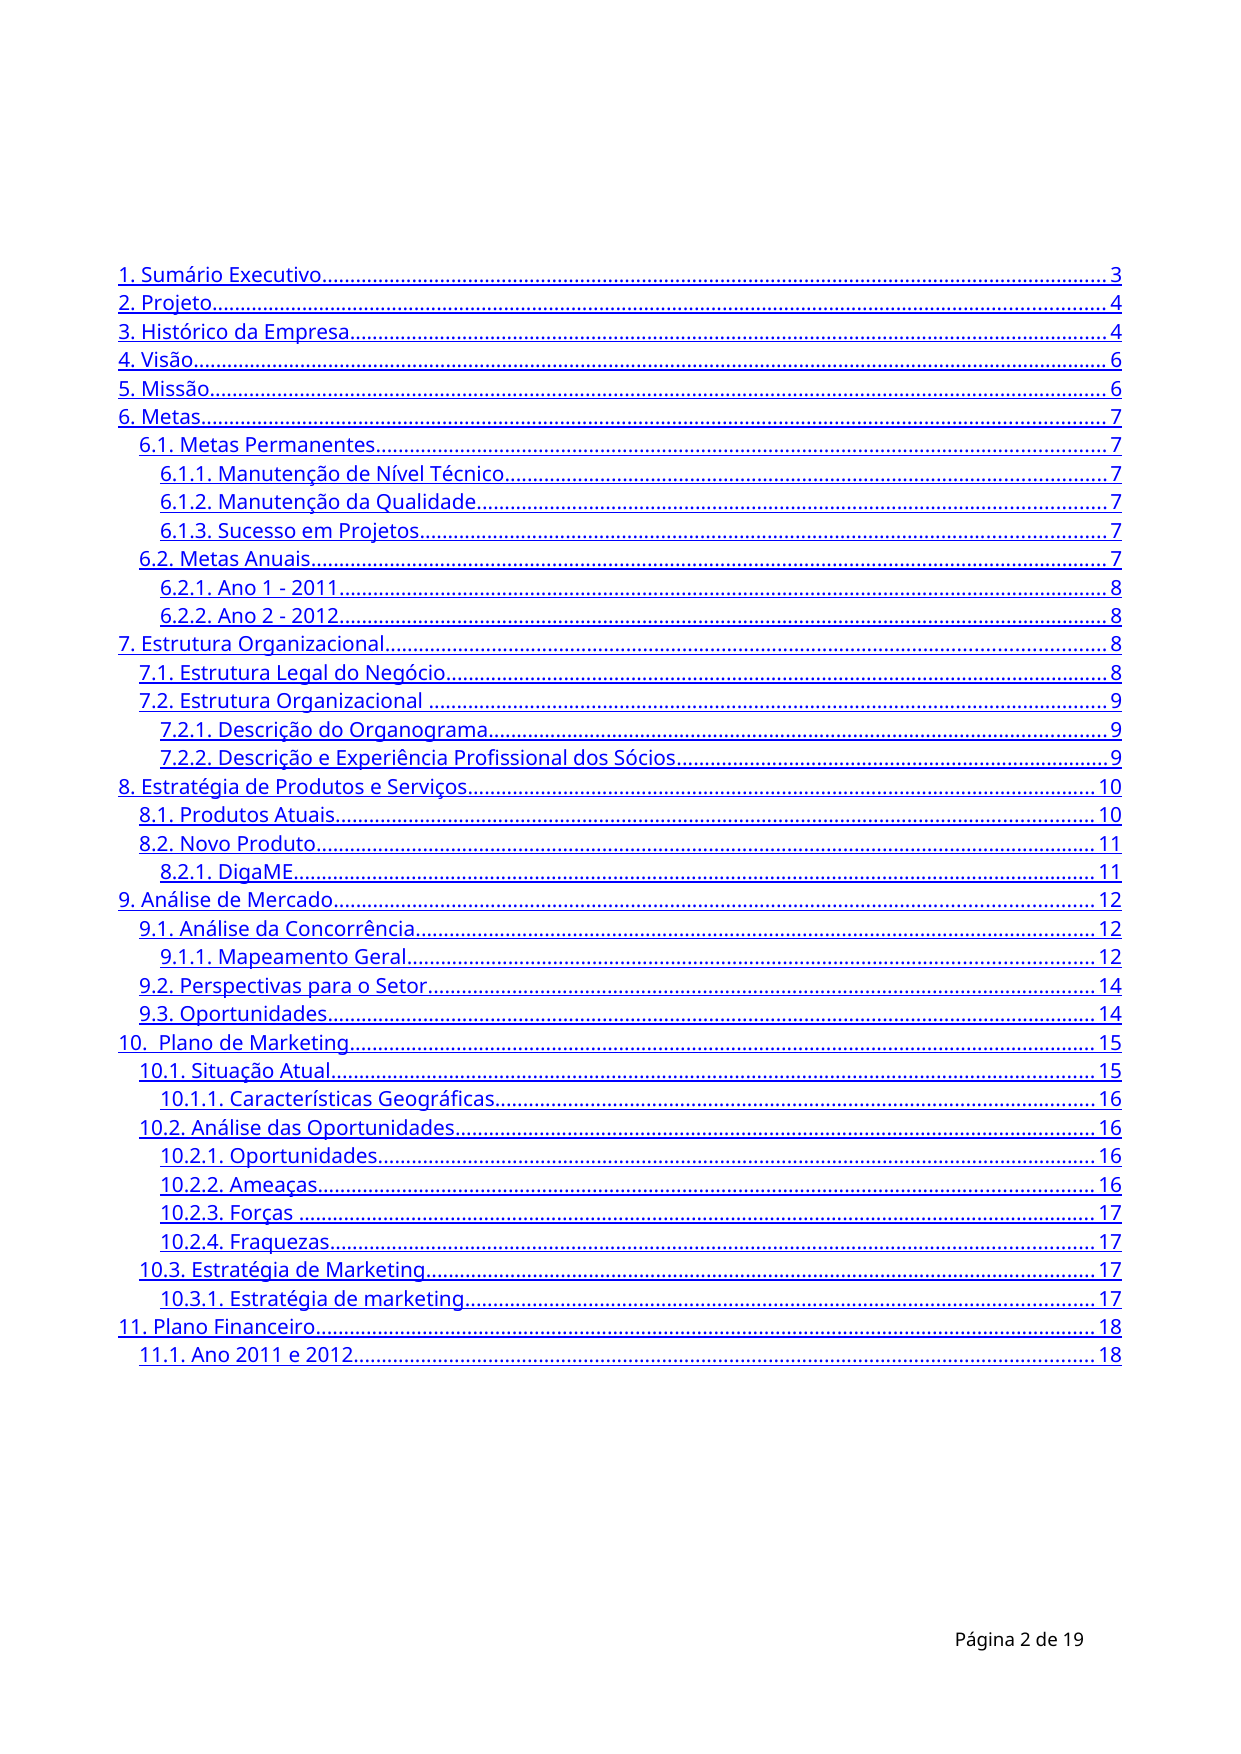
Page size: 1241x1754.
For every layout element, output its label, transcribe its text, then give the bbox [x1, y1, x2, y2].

text 9.1. Análise da Concorrência 12 [139, 914, 1122, 938]
text 5. Missão 6 [118, 374, 1122, 398]
text 10.3. Estratégia de Marketing 17 [139, 1255, 1122, 1279]
text 10.2.1. Oportunidades 16 [160, 1141, 1122, 1166]
text 7.2.2. Descrição e Experiência Profissional dos Sócios 9 [160, 743, 1122, 767]
text 2. Projeto 4 [118, 288, 1122, 312]
text 9.2. Perspectivas para o Setor 14 [139, 971, 1122, 995]
text 3. Histórico da Empresa 4 [118, 317, 1122, 341]
text 10.1. Situação Atual 15 [139, 1056, 1122, 1080]
text 10.2. Análise das Oportunidades 16 [139, 1113, 1122, 1137]
text 9.1.1. Mapeamento Geral 12 [160, 942, 1122, 967]
text 9. Análise de Mercado 12 [118, 886, 1122, 910]
text 6.2. Metas Anuais 7 [139, 544, 1122, 568]
text 4. Visão 6 [118, 345, 1122, 369]
text 11. Plano Financeiro 18 [118, 1312, 1122, 1336]
text 7.2. Estrutura Organizacional 9 [139, 686, 1122, 711]
text 10. Plano de Marketing 15 [118, 1028, 1122, 1052]
text 11.1. Ano 2011 e 2012 18 [139, 1341, 1122, 1365]
text 10.2.2. Ameaças 16 [160, 1170, 1122, 1194]
text 10.1.1. Características Geográficas 16 [160, 1084, 1122, 1109]
text 6. Metas 7 [118, 402, 1122, 426]
text 7.2.1. Descrição do Organograma 9 [160, 715, 1122, 739]
text 9.3. Oportunidades 14 [139, 999, 1122, 1023]
text 7. Estrutura Organizacional 8 [118, 629, 1122, 654]
text 10.2.3. Forças 17 [160, 1198, 1122, 1222]
text 7.1. Estrutura Legal do Negócio 8 [139, 658, 1122, 682]
text 8.1. Produtos Atuais 10 [139, 800, 1122, 824]
text 8. Estratégia de Produtos e Serviços 10 [118, 772, 1122, 796]
text 10.3.1. Estratégia de marketing 17 [160, 1284, 1122, 1308]
text 6.1.1. Manutenção de Nível Técnico 7 [160, 459, 1122, 483]
text 6.1.3. Sucesso em Projetos 7 [160, 516, 1122, 540]
text 6.1. Metas Permanentes 7 [139, 431, 1122, 455]
text 6.2.1. Ano 1 - 2011 8 [160, 573, 1122, 597]
text 8.2. Novo Produto 11 [139, 829, 1122, 853]
text 6.1.2. Manutenção da Qualidade 7 [160, 487, 1122, 512]
text 1. Sumário Executivo 3 [118, 260, 1122, 284]
text 10.2.4. Fraquezas 17 [160, 1227, 1122, 1251]
text 6.2.2. Ano 2 - 2012 8 [160, 601, 1122, 625]
text 8.2.1. DigaME 11 [160, 857, 1122, 881]
